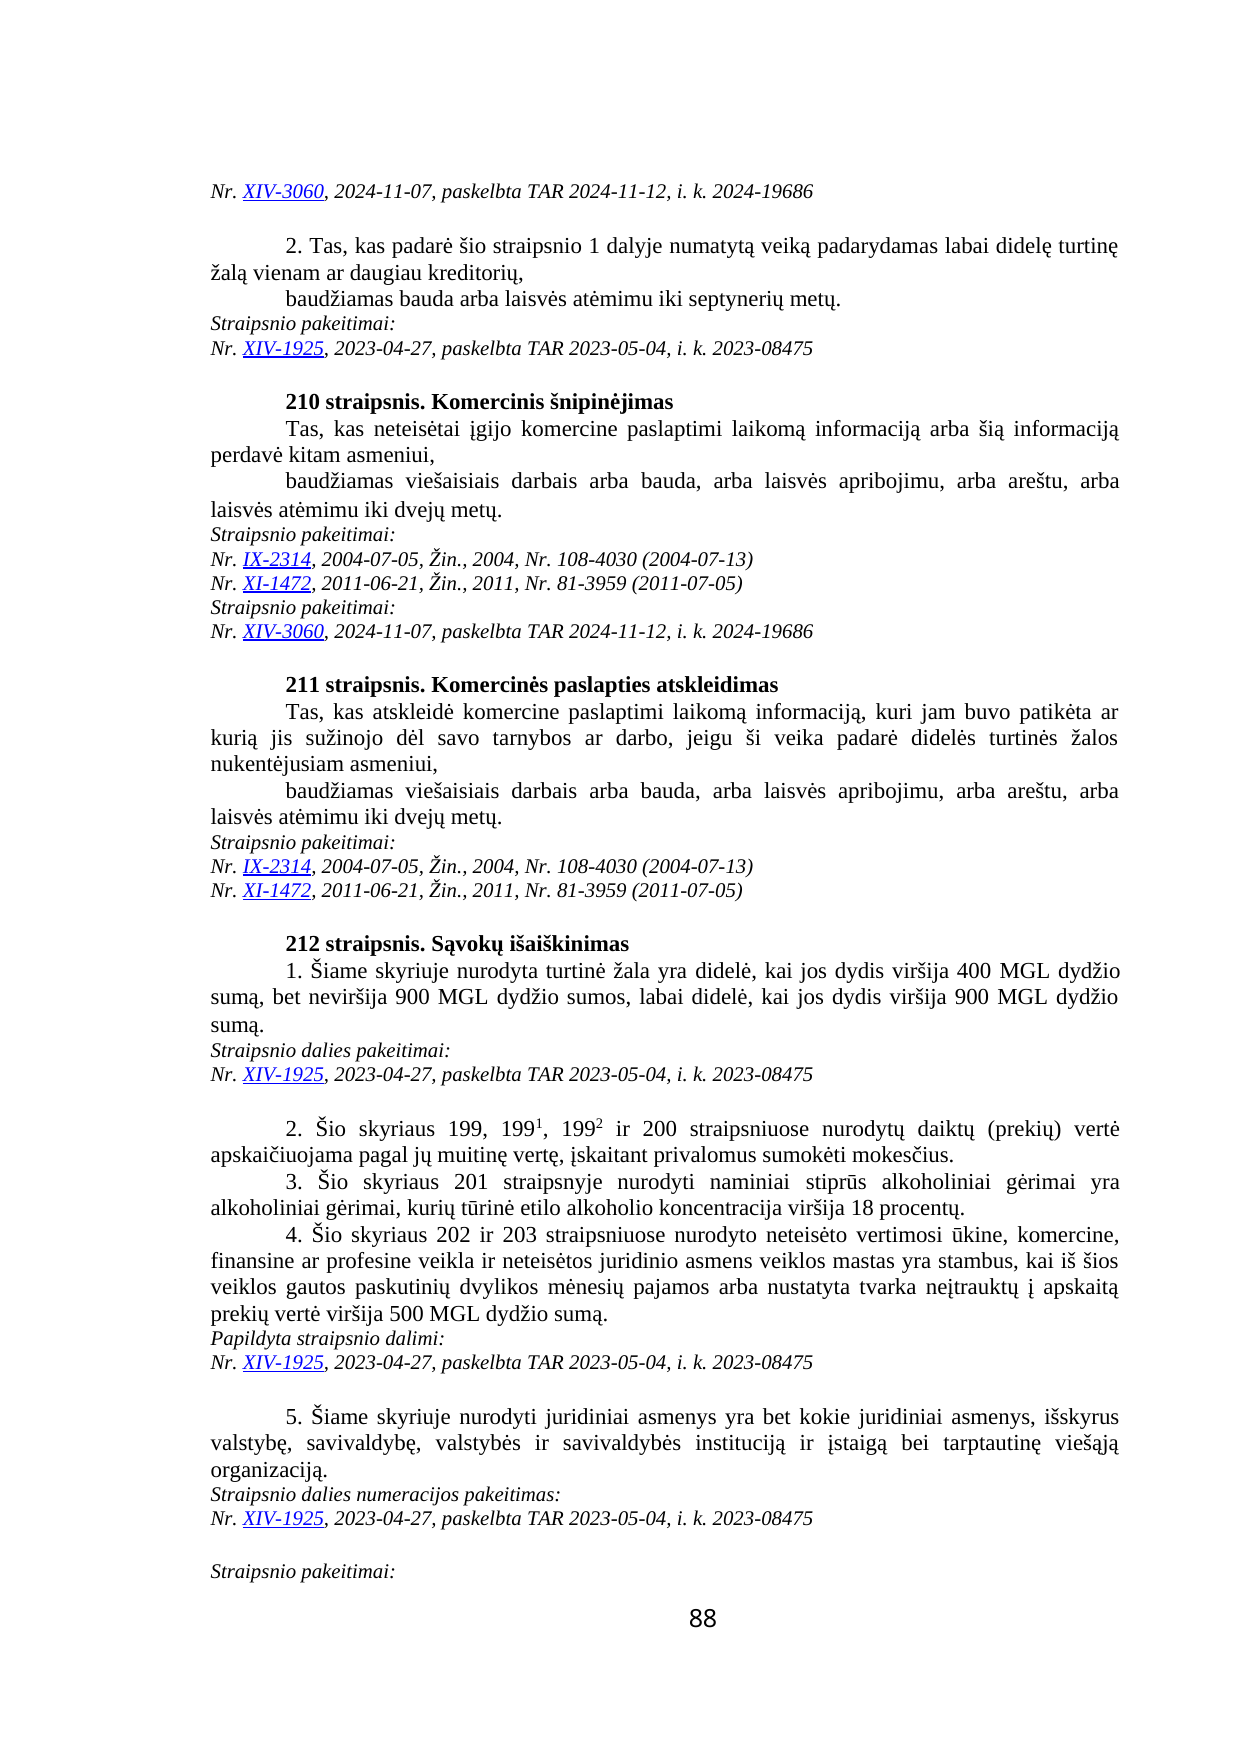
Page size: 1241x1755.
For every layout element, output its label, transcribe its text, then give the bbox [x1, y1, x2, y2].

text Tas, kas atskleidė komercine paslaptimi laikomą informaciją, kuri jam buvo patikėta ar kurią jis sužinojo dėl savo tarnybos ar darbo, jeigu ši veika padarė didelės turtinės žalos nukentėjusiam asmeniui, [210, 698, 1120, 777]
text Nr. XIV-1925, 2023-04-27, paskelbta TAR 2023-05-04, i. k. 2023-08475 [210, 1350, 1120, 1374]
text baudžiamas bauda arba laisvės atėmimu iki septynerių metų. [210, 285, 1120, 311]
text 3. Šio skyriaus 201 straipsnyje nurodyti naminiai stiprūs alkoholiniai gėrimai yra alkoholiniai gėrimai, kurių tūrinė etilo alkoholio koncentracija viršija 18 procentų. [210, 1168, 1120, 1221]
text Nr. XIV-1925, 2023-04-27, paskelbta TAR 2023-05-04, i. k. 2023-08475 [210, 1062, 1120, 1086]
text Nr. IX-2314, 2004-07-05, Žin., 2004, Nr. 108-4030 (2004-07-13) [210, 854, 1120, 878]
text 5. Šiame skyriuje nurodyti juridiniai asmenys yra bet kokie juridiniai asmenys, išskyrus valstybę, savivaldybę, valstybės ir savivaldybės instituciją ir įstaigą bei tarptautinę viešąją organizaciją. [210, 1403, 1120, 1482]
text baudžiamas viešaisiais darbais arba bauda, arba laisvės apribojimu, arba areštu, arba laisvės atėmimu iki dvejų metų. [210, 777, 1120, 829]
text Straipsnio dalies numeracijos pakeitimas: [210, 1482, 1120, 1506]
text Straipsnio dalies pakeitimai: [210, 1038, 1120, 1062]
text 212 straipsnis. Sąvokų išaiškinimas [210, 931, 1120, 957]
text 1. Šiame skyriuje nurodyta turtinė žala yra didelė, kai jos dydis viršija 400 MGL dydžio sumą, bet neviršija 900 MGL dydžio sumos, labai didelė, kai jos dydis viršija 900 MGL dydžio sumą. [210, 957, 1120, 1038]
text Nr. XI-1472, 2011-06-21, Žin., 2011, Nr. 81-3959 (2011-07-05) [210, 571, 1120, 594]
text Nr. XIV-3060, 2024-11-07, paskelbta TAR 2024-11-12, i. k. 2024-19686 [210, 619, 1120, 643]
text 2. Šio skyriaus 199, 1991, 1992 ir 200 straipsniuose nurodytų daiktų (prekių) vertė apskaičiuojama pagal jų muitinę vertę, įskaitant privalomus sumokėti mokesčius. [210, 1115, 1120, 1168]
text Papildyta straipsnio dalimi: [210, 1326, 1120, 1350]
text Nr. XIV-1925, 2023-04-27, paskelbta TAR 2023-05-04, i. k. 2023-08475 [210, 335, 1120, 359]
text Straipsnio pakeitimai: [210, 522, 1120, 546]
text Straipsnio pakeitimai: [210, 1559, 1120, 1583]
text Nr. IX-2314, 2004-07-05, Žin., 2004, Nr. 108-4030 (2004-07-13) [210, 546, 1120, 571]
text Straipsnio pakeitimai: [210, 594, 1120, 619]
text 210 straipsnis. Komercinis šnipinėjimas [210, 388, 1120, 414]
text Tas, kas neteisėtai įgijo komercine paslaptimi laikomą informaciją arba šią informaciją perdavė kitam asmeniui, [210, 414, 1120, 467]
text Straipsnio pakeitimai: [210, 829, 1120, 854]
text 4. Šio skyriaus 202 ir 203 straipsniuose nurodyto neteisėto vertimosi ūkine, komercine, finansine ar profesine veikla ir neteisėtos juridinio asmens veiklos mastas yra stambus, kai iš šios veiklos gautos paskutinių dvylikos mėnesių pajamos arba nustatyta tvarka neįtrauktų į apskaitą prekių vertė viršija 500 MGL dydžio sumą. [210, 1221, 1120, 1326]
text 211 straipsnis. Komercinės paslapties atskleidimas [210, 671, 1120, 698]
text Nr. XIV-3060, 2024-11-07, paskelbta TAR 2024-11-12, i. k. 2024-19686 [210, 179, 1120, 203]
text baudžiamas viešaisiais darbais arba bauda, arba laisvės apribojimu, arba areštu, arba laisvės atėmimu iki dvejų metų. [210, 467, 1120, 522]
text 2. Tas, kas padarė šio straipsnio 1 dalyje numatytą veiką padarydamas labai didelę turtinę žalą vienam ar daugiau kreditorių, [210, 232, 1120, 285]
text Straipsnio pakeitimai: [210, 311, 1120, 335]
text Nr. XIV-1925, 2023-04-27, paskelbta TAR 2023-05-04, i. k. 2023-08475 [210, 1506, 1120, 1530]
text Nr. XI-1472, 2011-06-21, Žin., 2011, Nr. 81-3959 (2011-07-05) [210, 878, 1120, 902]
